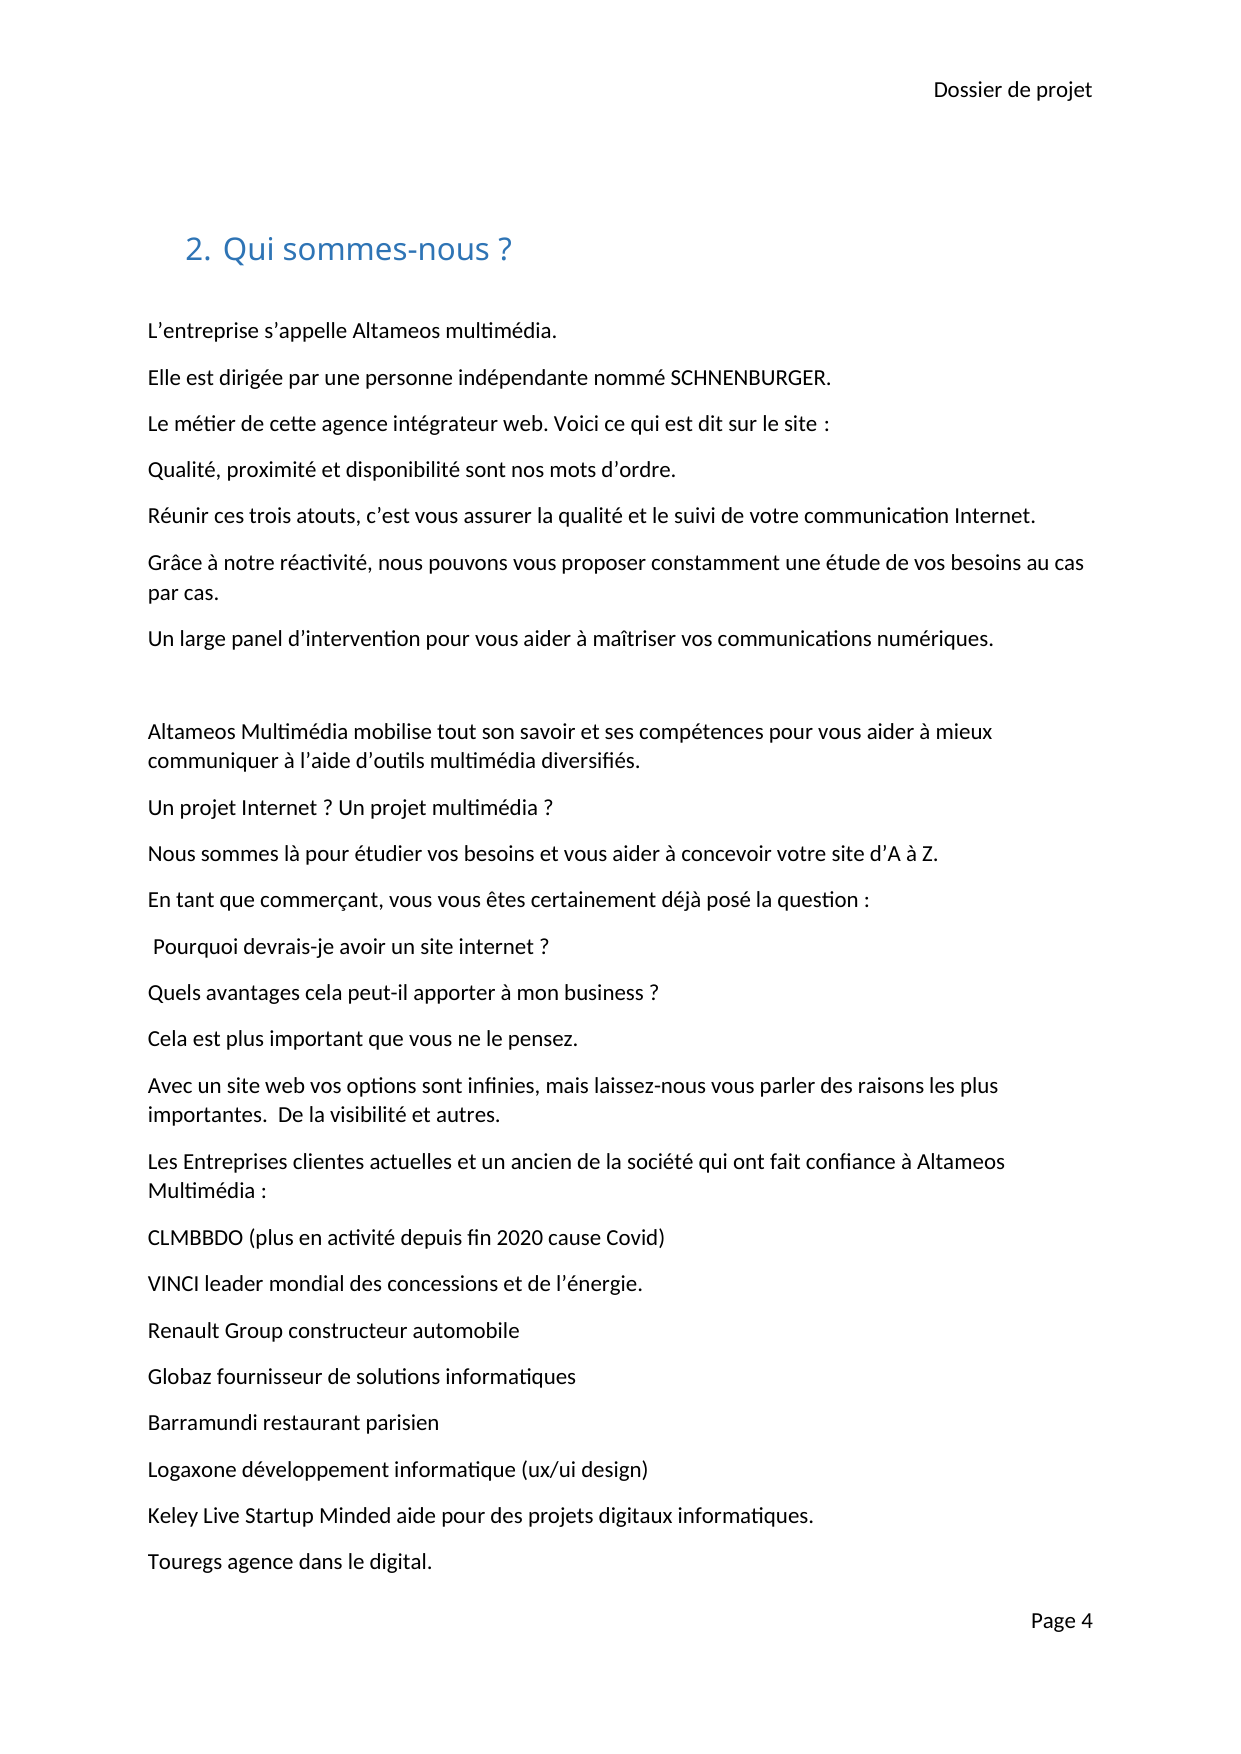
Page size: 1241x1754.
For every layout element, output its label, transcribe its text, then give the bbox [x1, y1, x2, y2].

text Altameos Multimédia mobilise tout son savoir et ses compétences pour vous aider à mieux communiquer à l’aide d’outils multimédia diversifiés. [148, 717, 1093, 774]
text Nous sommes là pour étudier vos besoins et vous aider à concevoir votre site d’A à Z. [148, 839, 1093, 867]
text VINCI leader mondial des concessions et de l’énergie. [148, 1269, 1093, 1297]
text Pourquoi devrais-je avoir un site internet ? [148, 932, 1093, 960]
text Globaz fournisseur de solutions informatiques [148, 1362, 1093, 1390]
text Barramundi restaurant parisien [148, 1408, 1093, 1436]
text Keley Live Startup Minded aide pour des projets digitaux informatiques. [148, 1501, 1093, 1529]
text L’entreprise s’appelle Altameos multimédia. [148, 316, 1093, 344]
text Quels avantages cela peut-il apporter à mon business ? [148, 978, 1093, 1006]
text Les Entreprises clientes actuelles et un ancien de la société qui ont fait confiance à Altameos Multimédia : [148, 1147, 1093, 1205]
list Qui sommes-nous ? [185, 227, 1093, 270]
text Le métier de cette agence intégrateur web. Voici ce qui est dit sur le site : [148, 409, 1093, 437]
text Renault Group constructeur automobile [148, 1316, 1093, 1344]
text Grâce à notre réactivité, nous pouvons vous proposer constamment une étude de vos besoins au cas par cas. [148, 548, 1093, 606]
text Avec un site web vos options sont infinies, mais laissez-nous vous parler des raisons les plus importantes. De la visibilité et autres. [148, 1071, 1093, 1129]
text Cela est plus important que vous ne le pensez. [148, 1024, 1093, 1053]
text Un large panel d’intervention pour vous aider à maîtriser vos communications numériques. [148, 624, 1093, 652]
text Réunir ces trois atouts, c’est vous assurer la qualité et le suivi de votre communication Internet. [148, 502, 1093, 530]
text Elle est dirigée par une personne indépendante nommé SCHNENBURGER. [148, 363, 1093, 391]
text CLMBBDO (plus en activité depuis fin 2020 cause Covid) [148, 1223, 1093, 1251]
text Logaxone développement informatique (ux/ui design) [148, 1455, 1093, 1483]
text Qualité, proximité et disponibilité sont nos mots d’ordre. [148, 455, 1093, 483]
text Touregs agence dans le digital. [148, 1547, 1093, 1576]
text Un projet Internet ? Un projet multimédia ? [148, 793, 1093, 821]
text En tant que commerçant, vous vous êtes certainement déjà posé la question : [148, 886, 1093, 913]
